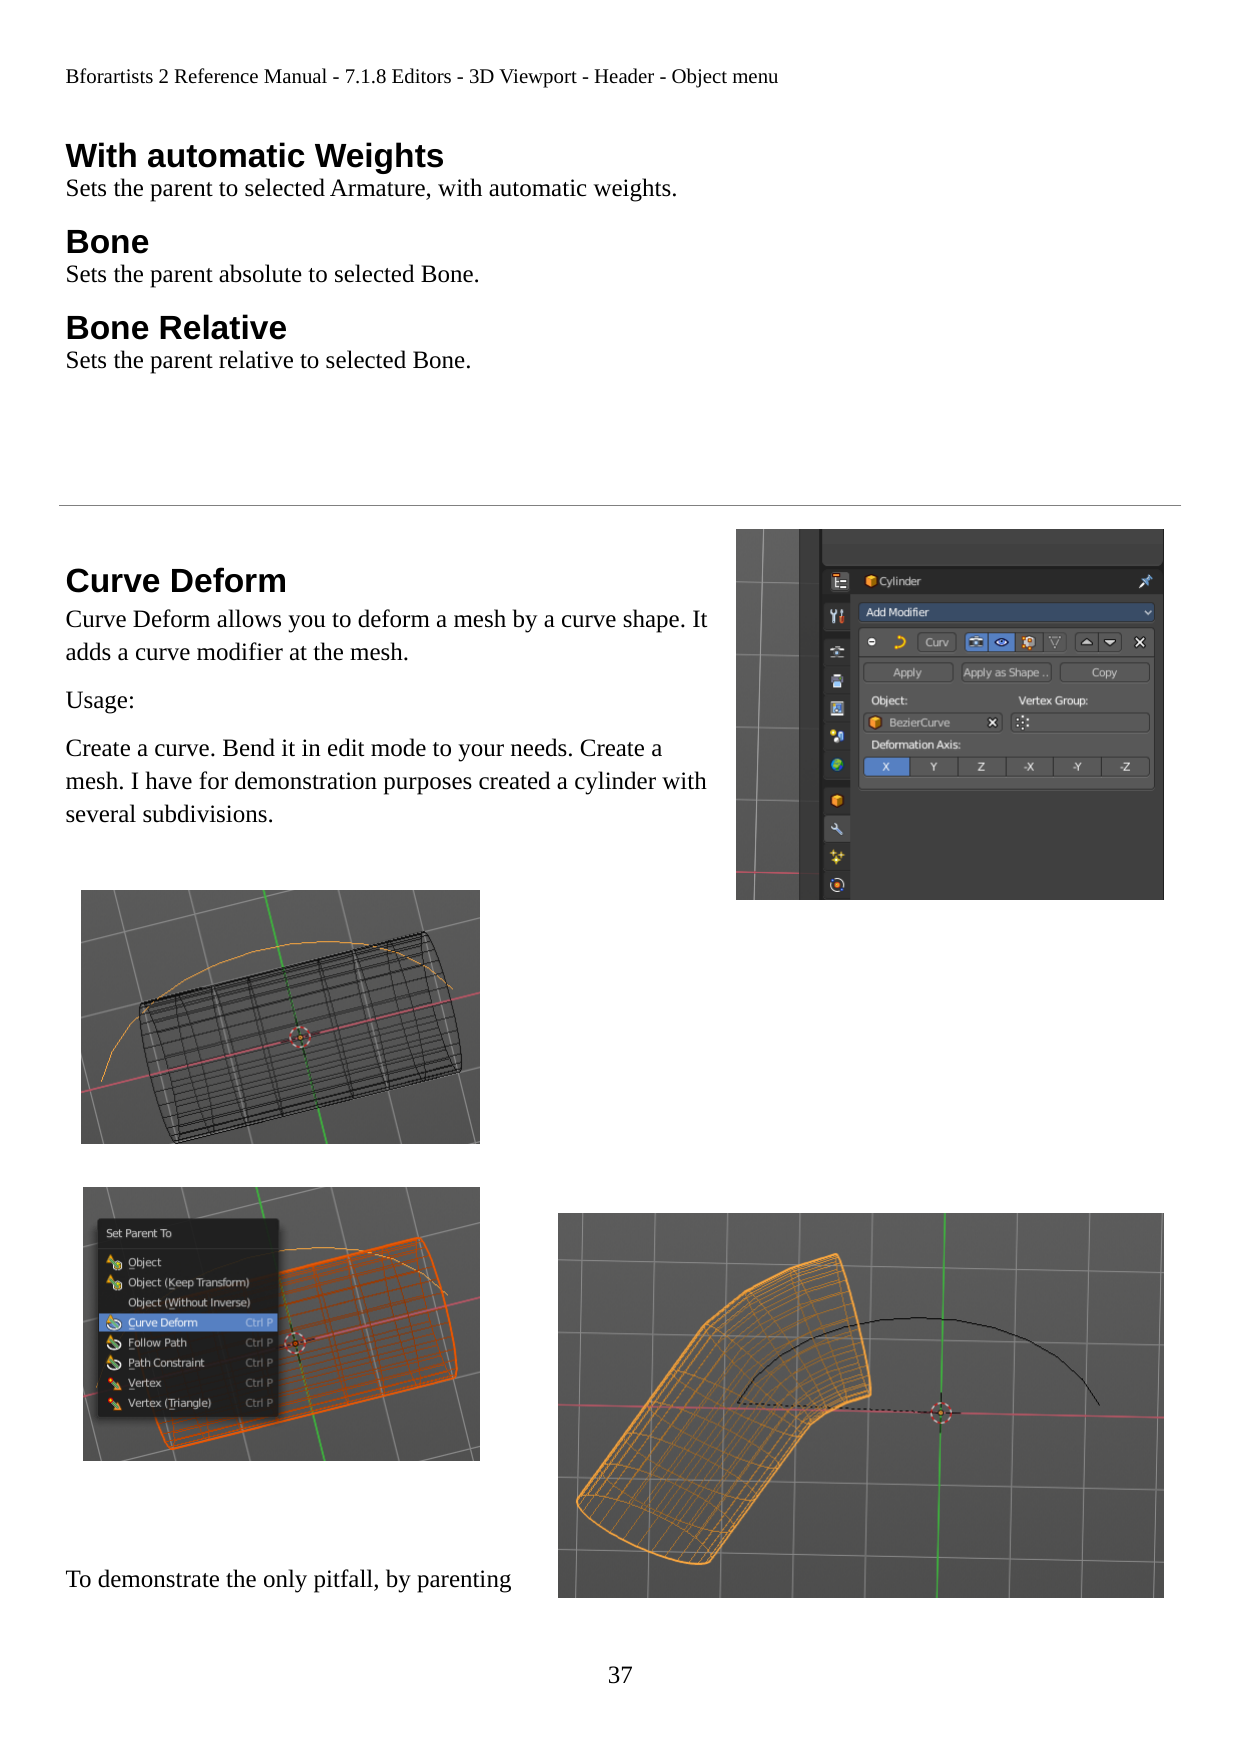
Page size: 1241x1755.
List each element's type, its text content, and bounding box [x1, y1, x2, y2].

picture [81, 890, 480, 1144]
picture [558, 1213, 1164, 1598]
picture [736, 529, 1164, 900]
text Create a curve. Bend it in edit mode to your needs. Create a mesh. I have for demonstration purposes created a cylinder with several subdivisions. [59, 727, 736, 828]
text [1164, 679, 1181, 713]
subtitle [1164, 556, 1181, 598]
picture [83, 1187, 480, 1461]
subtitle With automatic Weights [59, 130, 1181, 174]
text Sets the parent relative to selected Bone. [59, 346, 1181, 374]
text Sets the parent absolute to selected Bone. [59, 260, 1181, 288]
text Sets the parent to selected Armature, with automatic weights. [59, 174, 1181, 202]
subtitle Bone [59, 216, 1181, 260]
text To demonstrate the only pitfall, by parenting [59, 1559, 1181, 1599]
text Usage: [59, 679, 736, 713]
subtitle Curve Deform [59, 556, 736, 598]
subtitle Bone Relative [59, 302, 1181, 346]
text Curve Deform allows you to deform a mesh by a curve shape. It adds a curve modifier at the mesh. [59, 598, 736, 666]
